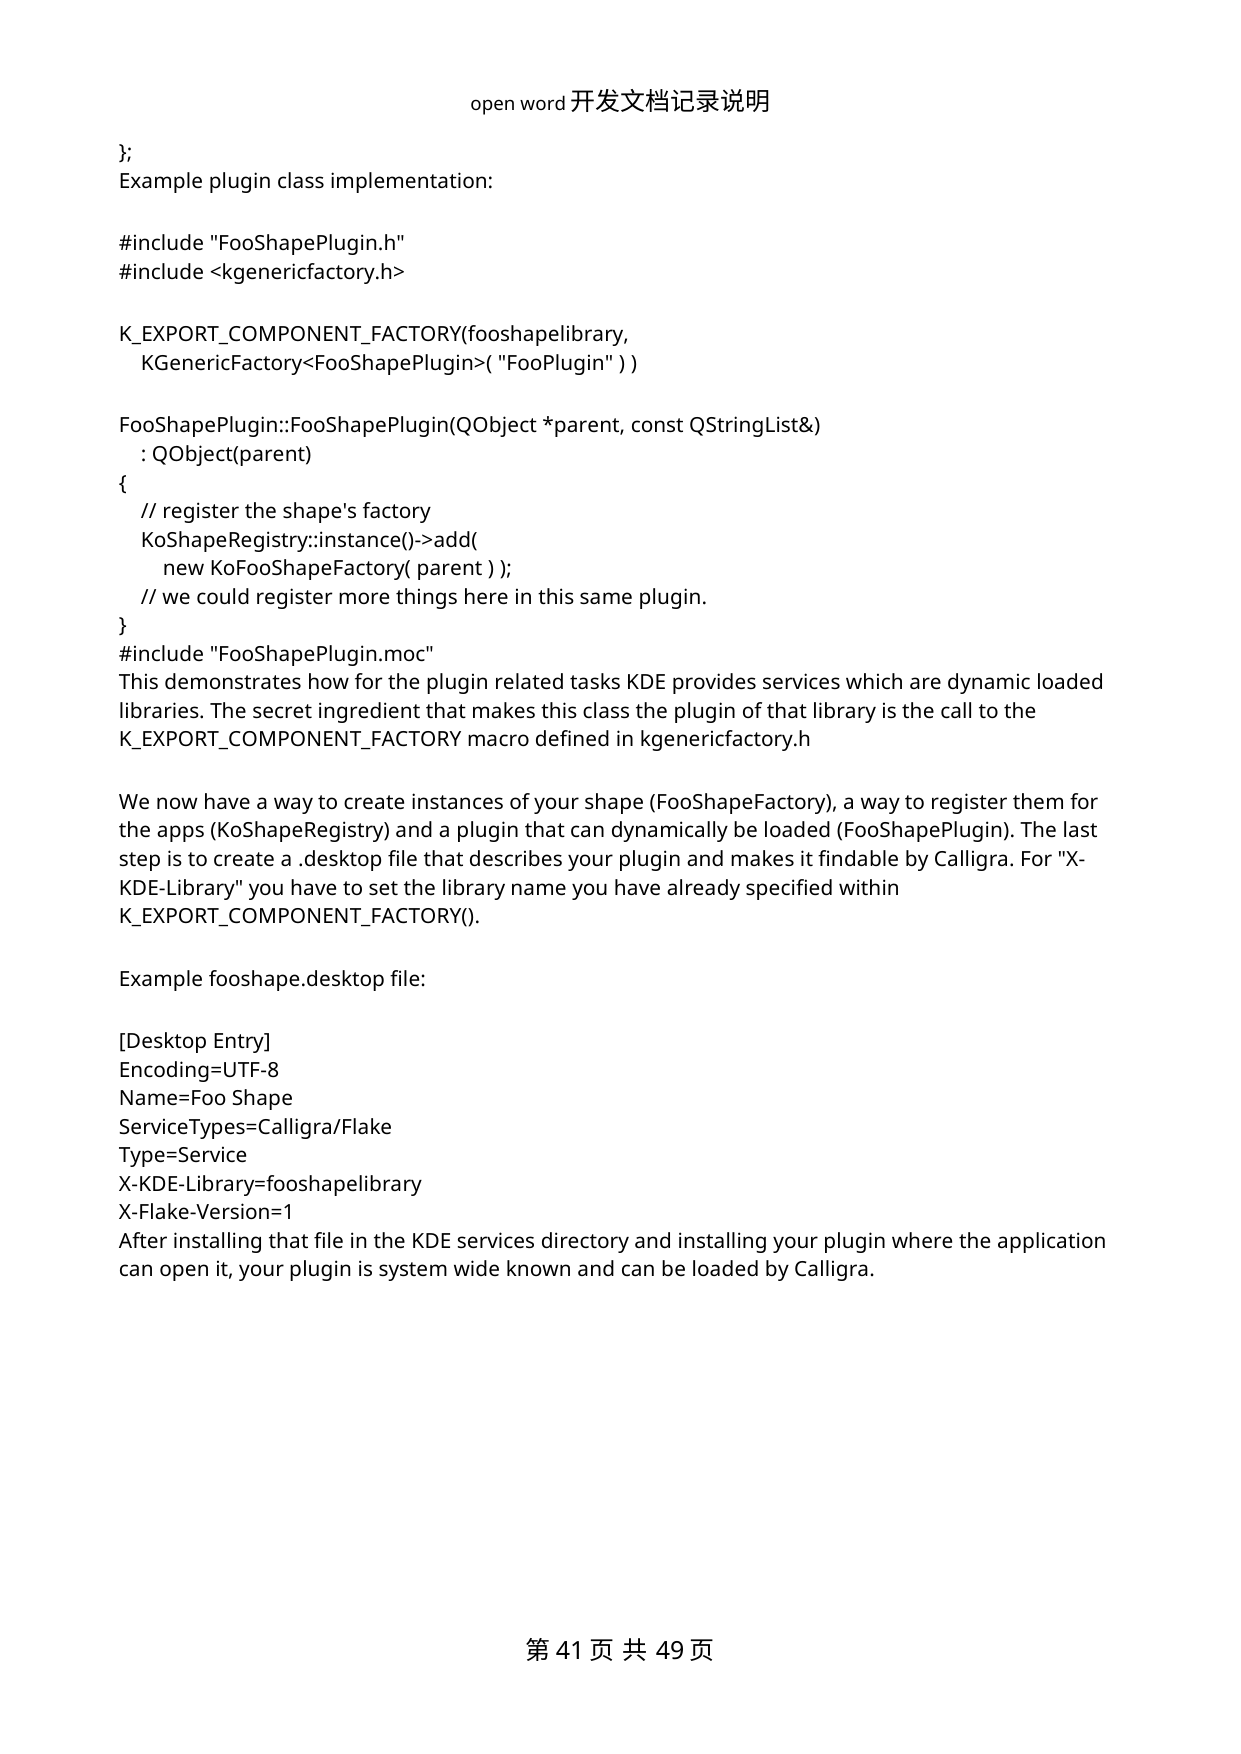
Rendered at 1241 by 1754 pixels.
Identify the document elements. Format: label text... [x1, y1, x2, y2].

text X-KDE-Library=fooshapelibrary [119, 1169, 1121, 1197]
text KGenericFactory<FooShapePlugin>( "FooPlugin" ) ) [119, 348, 1121, 376]
text // register the shape's factory [119, 496, 1121, 524]
text FooShapePlugin::FooShapePlugin(QObject *parent, const QStringList&) [119, 410, 1121, 439]
text #include "FooShapePlugin.moc" [119, 639, 1121, 667]
text [Desktop Entry] [119, 1026, 1121, 1054]
text Name=Foo Shape [119, 1083, 1121, 1112]
text After installing that file in the KDE services directory and installing your plugin where the application can open it, your plugin is system wide known and can be loaded by Calligra. [119, 1226, 1121, 1283]
text K_EXPORT_COMPONENT_FACTORY(fooshapelibrary, [119, 319, 1121, 348]
text #include <kgenericfactory.h> [119, 257, 1121, 285]
text X-Flake-Version=1 [119, 1197, 1121, 1226]
text // we could register more things here in this same plugin. [119, 582, 1121, 610]
text { [119, 467, 1121, 496]
text KoShapeRegistry::instance()->add( [119, 524, 1121, 553]
text This demonstrates how for the plugin related tasks KDE provides services which are dynamic loaded libraries. The secret ingredient that makes this class the plugin of that library is the call to the K_EXPORT_COMPONENT_FACTORY macro defined in kgenericfactory.h [119, 667, 1121, 753]
text Type=Service [119, 1140, 1121, 1169]
text Example fooshape.desktop file: [119, 963, 1121, 992]
text ServiceTypes=Calligra/Flake [119, 1112, 1121, 1140]
text Encoding=UTF-8 [119, 1054, 1121, 1083]
text : QObject(parent) [119, 439, 1121, 467]
text Example plugin class implementation: [119, 166, 1121, 194]
text new KoFooShapeFactory( parent ) ); [119, 553, 1121, 582]
text We now have a way to create instances of your shape (FooShapeFactory), a way to register them for the apps (KoShapeRegistry) and a plugin that can dynamically be loaded (FooShapePlugin). The last step is to create a .desktop file that describes your plugin and makes it findable by Calligra. For "X-KDE-Library" you have to set the library name you have already specified within K_EXPORT_COMPONENT_FACTORY(). [119, 787, 1121, 929]
text }; [119, 137, 1121, 166]
text #include "FooShapePlugin.h" [119, 228, 1121, 257]
text } [119, 610, 1121, 639]
